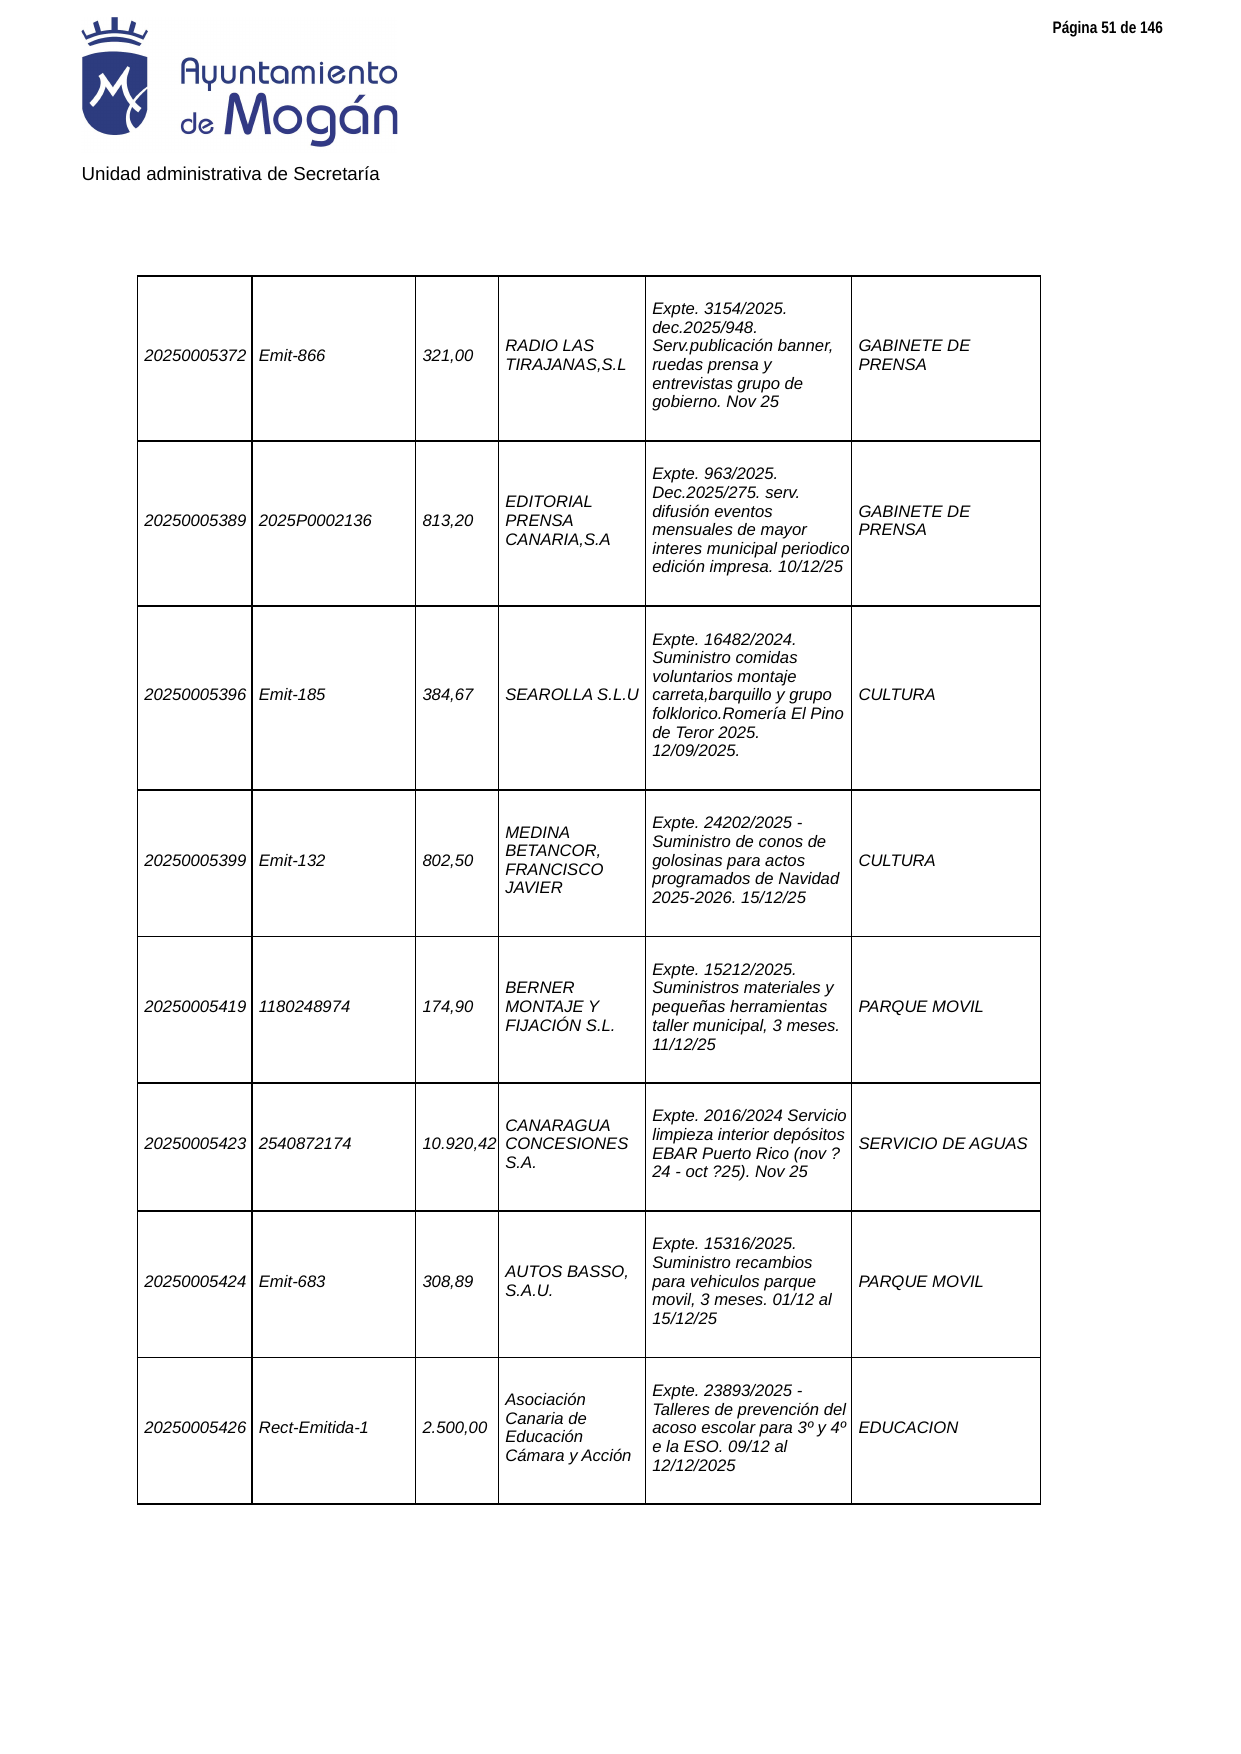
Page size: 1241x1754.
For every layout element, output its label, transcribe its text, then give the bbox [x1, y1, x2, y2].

table_cell BERNER MONTAJE Y FIJACIÓN S.L. [499, 937, 645, 1082]
table_cell 813,20 [416, 442, 498, 605]
table_cell GABINETE DE PRENSA [852, 442, 1040, 605]
table_cell PARQUE MOVIL [852, 937, 1040, 1082]
table_cell Emit-185 [253, 607, 415, 789]
table_cell 20250005396 [138, 607, 251, 789]
table_cell CANARAGUA CONCESIONES S.A. [499, 1084, 645, 1210]
table_cell Rect-Emitida-1 [253, 1358, 415, 1503]
table_cell 321,00 [416, 277, 498, 440]
table_cell Expte. 963/2025. Dec.2025/275. serv. difusión eventos mensuales de mayor interes municipal periodico edición impresa. 10/12/25 [646, 442, 851, 605]
table_cell EDUCACION [852, 1358, 1040, 1503]
table_cell 1180248974 [253, 937, 415, 1082]
table_cell Expte. 16482/2024. Suministro comidas voluntarios montaje carreta,barquillo y grupo folklorico.Romería El Pino de Teror 2025. 12/09/2025. [646, 607, 851, 789]
table_cell 20250005372 [138, 277, 251, 440]
table_cell 20250005399 [138, 791, 251, 936]
table_cell 2025P0002136 [253, 442, 415, 605]
table_cell Asociación Canaria de Educación Cámara y Acción [499, 1358, 645, 1503]
table_cell 20250005426 [138, 1358, 251, 1503]
table_cell Expte. 15316/2025. Suministro recambios para vehiculos parque movil, 3 meses. 01/12 al 15/12/25 [646, 1212, 851, 1357]
table_cell MEDINA BETANCOR, FRANCISCO JAVIER [499, 791, 645, 936]
table_cell Expte. 2016/2024 Servicio limpieza interior depósitos EBAR Puerto Rico (nov ?24 - oct ?25). Nov 25 [646, 1084, 851, 1210]
table_cell AUTOS BASSO, S.A.U. [499, 1212, 645, 1357]
table_cell 2540872174 [253, 1084, 415, 1210]
table_cell 2.500,00 [416, 1358, 498, 1503]
table_cell 384,67 [416, 607, 498, 789]
table_cell Expte. 23893/2025 - Talleres de prevención del acoso escolar para 3º y 4º e la ESO. 09/12 al 12/12/2025 [646, 1358, 851, 1503]
table_cell RADIO LAS TIRAJANAS,S.L [499, 277, 645, 440]
table_cell Expte. 3154/2025. dec.2025/948. Serv.publicación banner, ruedas prensa y entrevistas grupo de gobierno. Nov 25 [646, 277, 851, 440]
table_cell 10.920,42 [416, 1084, 498, 1210]
table_cell SEAROLLA S.L.U [499, 607, 645, 789]
table_cell CULTURA [852, 607, 1040, 789]
table_cell 20250005424 [138, 1212, 251, 1357]
table_cell Emit-866 [253, 277, 415, 440]
table_cell Expte. 15212/2025. Suministros materiales y pequeñas herramientas taller municipal, 3 meses. 11/12/25 [646, 937, 851, 1082]
table_cell Emit-683 [253, 1212, 415, 1357]
table_cell Emit-132 [253, 791, 415, 936]
table_cell 308,89 [416, 1212, 498, 1357]
table_cell 20250005423 [138, 1084, 251, 1210]
table_cell EDITORIAL PRENSA CANARIA,S.A [499, 442, 645, 605]
table_cell 20250005389 [138, 442, 251, 605]
table_cell 20250005419 [138, 937, 251, 1082]
table_cell PARQUE MOVIL [852, 1212, 1040, 1357]
table_cell GABINETE DE PRENSA [852, 277, 1040, 440]
table_cell 174,90 [416, 937, 498, 1082]
table_cell Expte. 24202/2025 - Suministro de conos de golosinas para actos programados de Navidad 2025-2026. 15/12/25 [646, 791, 851, 936]
picture [81, 17, 398, 153]
table_cell SERVICIO DE AGUAS [852, 1084, 1040, 1210]
table_cell 802,50 [416, 791, 498, 936]
table_cell CULTURA [852, 791, 1040, 936]
